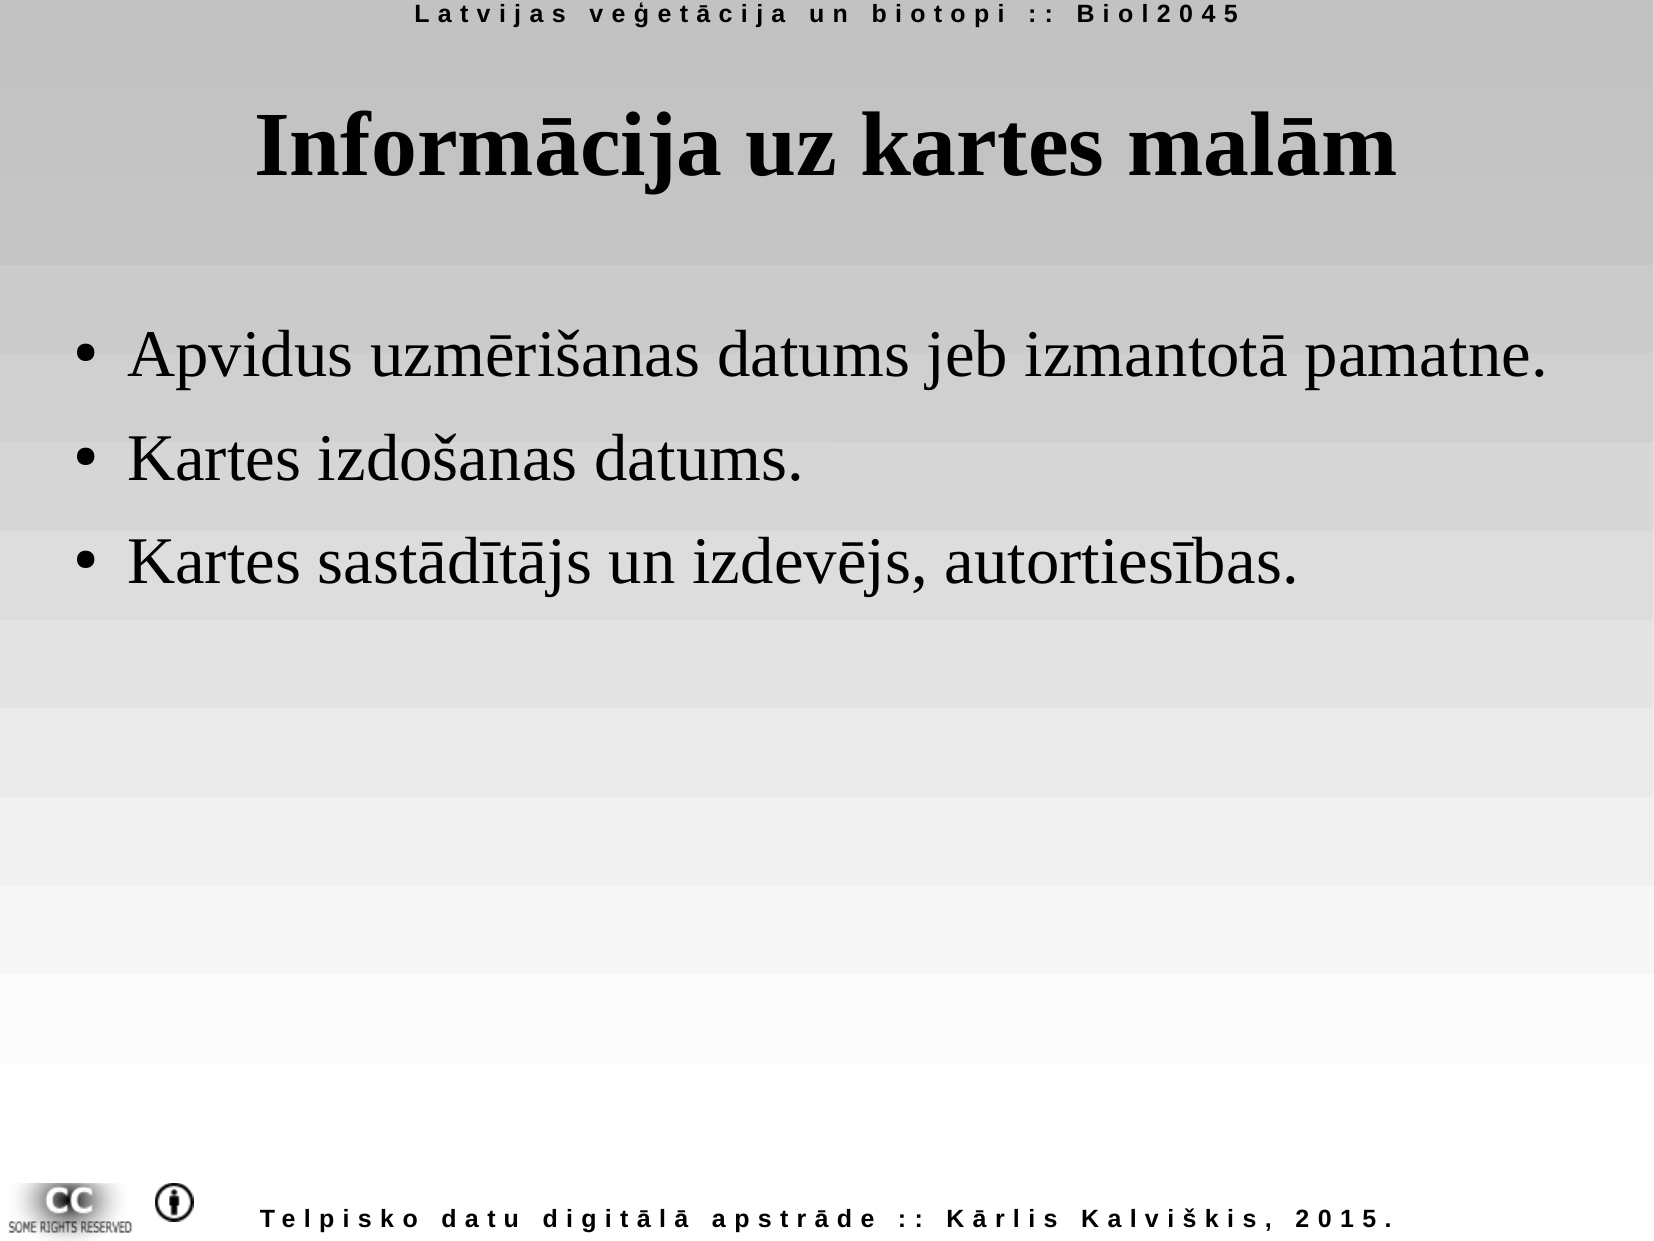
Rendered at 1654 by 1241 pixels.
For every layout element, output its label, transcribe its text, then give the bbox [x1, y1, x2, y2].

title Informācija uz kartes malām [0, 1, 1654, 287]
list Apvidus uzmērišanas datums jeb izmantotā pamatne. Kartes izdošanas datums. Kartes sastādītājs un izdevējs, autortiesības. [56, 317, 1600, 1175]
picture [0, 287, 1654, 1241]
